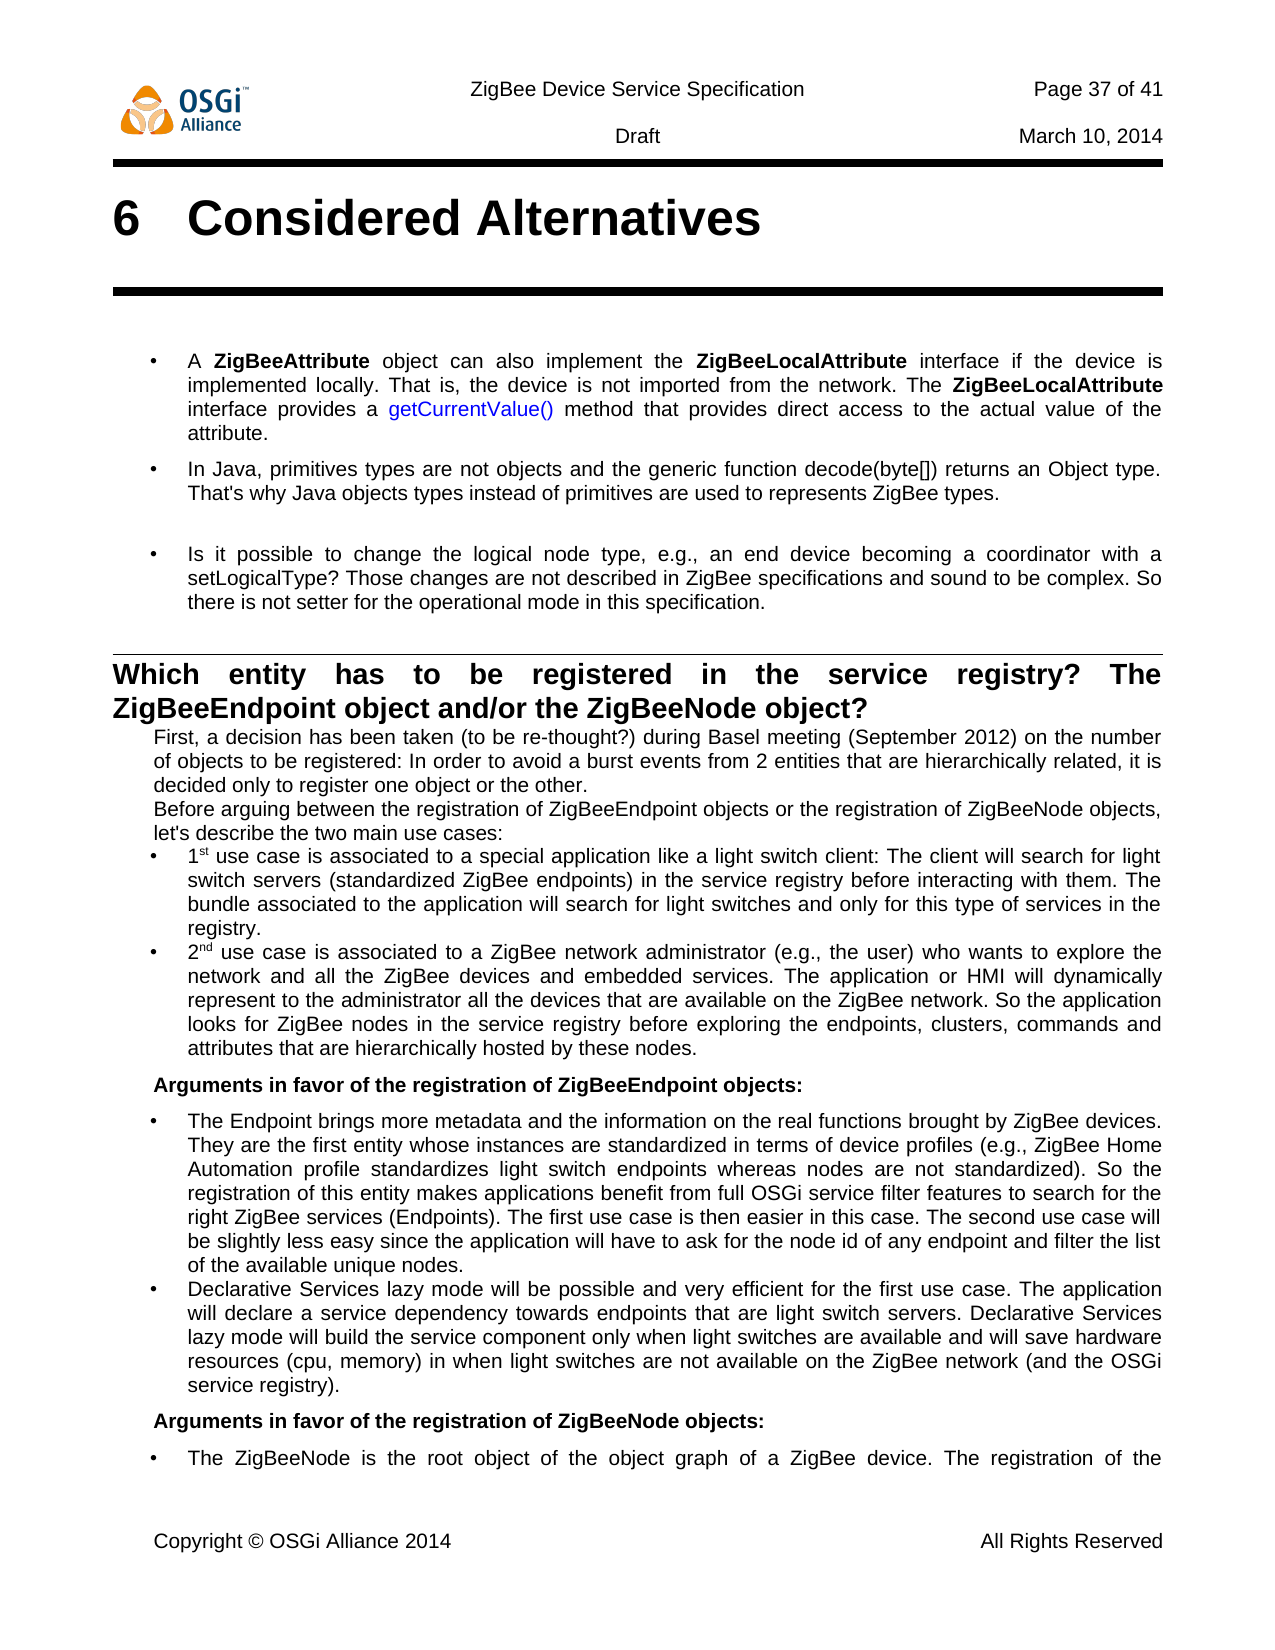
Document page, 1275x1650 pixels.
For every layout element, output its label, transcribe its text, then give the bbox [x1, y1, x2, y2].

list The Endpoint brings more metadata and the information on the real functions brought by ZigBee devices. They are the first entity whose instances are standardized in terms of device profiles (e.g., ZigBee Home Automation profile standardizes light switch endpoints whereas nodes are not standardized). So the registration of this entity makes applications benefit from full OSGi service filter features to search for the right ZigBee services (Endpoints). The first use case is then easier in this case. The second use case will be slightly less easy since the application will have to ask for the node id of any endpoint and filter the list of the available unique nodes. [150, 1109, 1163, 1277]
text Arguments in favor of the registration of ZigBeeEndpoint objects: [153, 1073, 1163, 1097]
subtitle Which entity has to be registered in the service registry? The ZigBeeEndpoint object and/or the ZigBeeNode object? [112, 655, 1163, 724]
picture [113, 78, 257, 142]
text Arguments in favor of the registration of ZigBeeNode objects: [153, 1409, 1163, 1433]
list 1st use case is associated to a special application like a light switch client: The client will search for light switch servers (standardized ZigBee endpoints) in the service registry before interacting with them. The bundle associated to the application will search for light switches and only for this type of services in the registry. [150, 844, 1163, 940]
text Before arguing between the registration of ZigBeeEndpoint objects or the registration of ZigBeeNode objects, let's describe the two main use cases: [153, 796, 1163, 844]
text First, a decision has been taken (to be re-thought?) during Basel meeting (September 2012) on the number of objects to be registered: In order to avoid a burst events from 2 entities that are hierarchically related, it is decided only to register one object or the other. [153, 724, 1163, 796]
list 2nd use case is associated to a ZigBee network administrator (e.g., the user) who wants to explore the network and all the ZigBee devices and embedded services. The application or HMI will dynamically represent to the administrator all the devices that are available on the ZigBee network. So the application looks for ZigBee nodes in the service registry before exploring the endpoints, clusters, commands and attributes that are hierarchically hosted by these nodes. [150, 940, 1163, 1060]
list The ZigBeeNode is the root object of the object graph of a ZigBee device. The registration of the [150, 1446, 1163, 1470]
list A ZigBeeAttribute object can also implement the ZigBeeLocalAttribute interface if the device is implemented locally. That is, the device is not imported from the network. The ZigBeeLocalAttribute interface provides a getCurrentValue() method that provides direct access to the actual value of the attribute. [150, 349, 1163, 445]
list In Java, primitives types are not objects and the generic function decode(byte[]) returns an Object type. That's why Java objects types instead of primitives are used to represents ZigBee types. [150, 457, 1163, 505]
list Declarative Services lazy mode will be possible and very efficient for the first use case. The application will declare a service dependency towards endpoints that are light switch servers. Declarative Services lazy mode will build the service component only when light switches are available and will save hardware resources (cpu, memory) in when light switches are not available on the ZigBee network (and the OSGi service registry). [150, 1277, 1163, 1397]
list Is it possible to change the logical node type, e.g., an end device becoming a coordinator with a setLogicalType? Those changes are not described in ZigBee specifications and sound to be complex. So there is not setter for the operational mode in this specification. [150, 542, 1163, 614]
subtitle Considered Alternatives [112, 160, 1163, 296]
